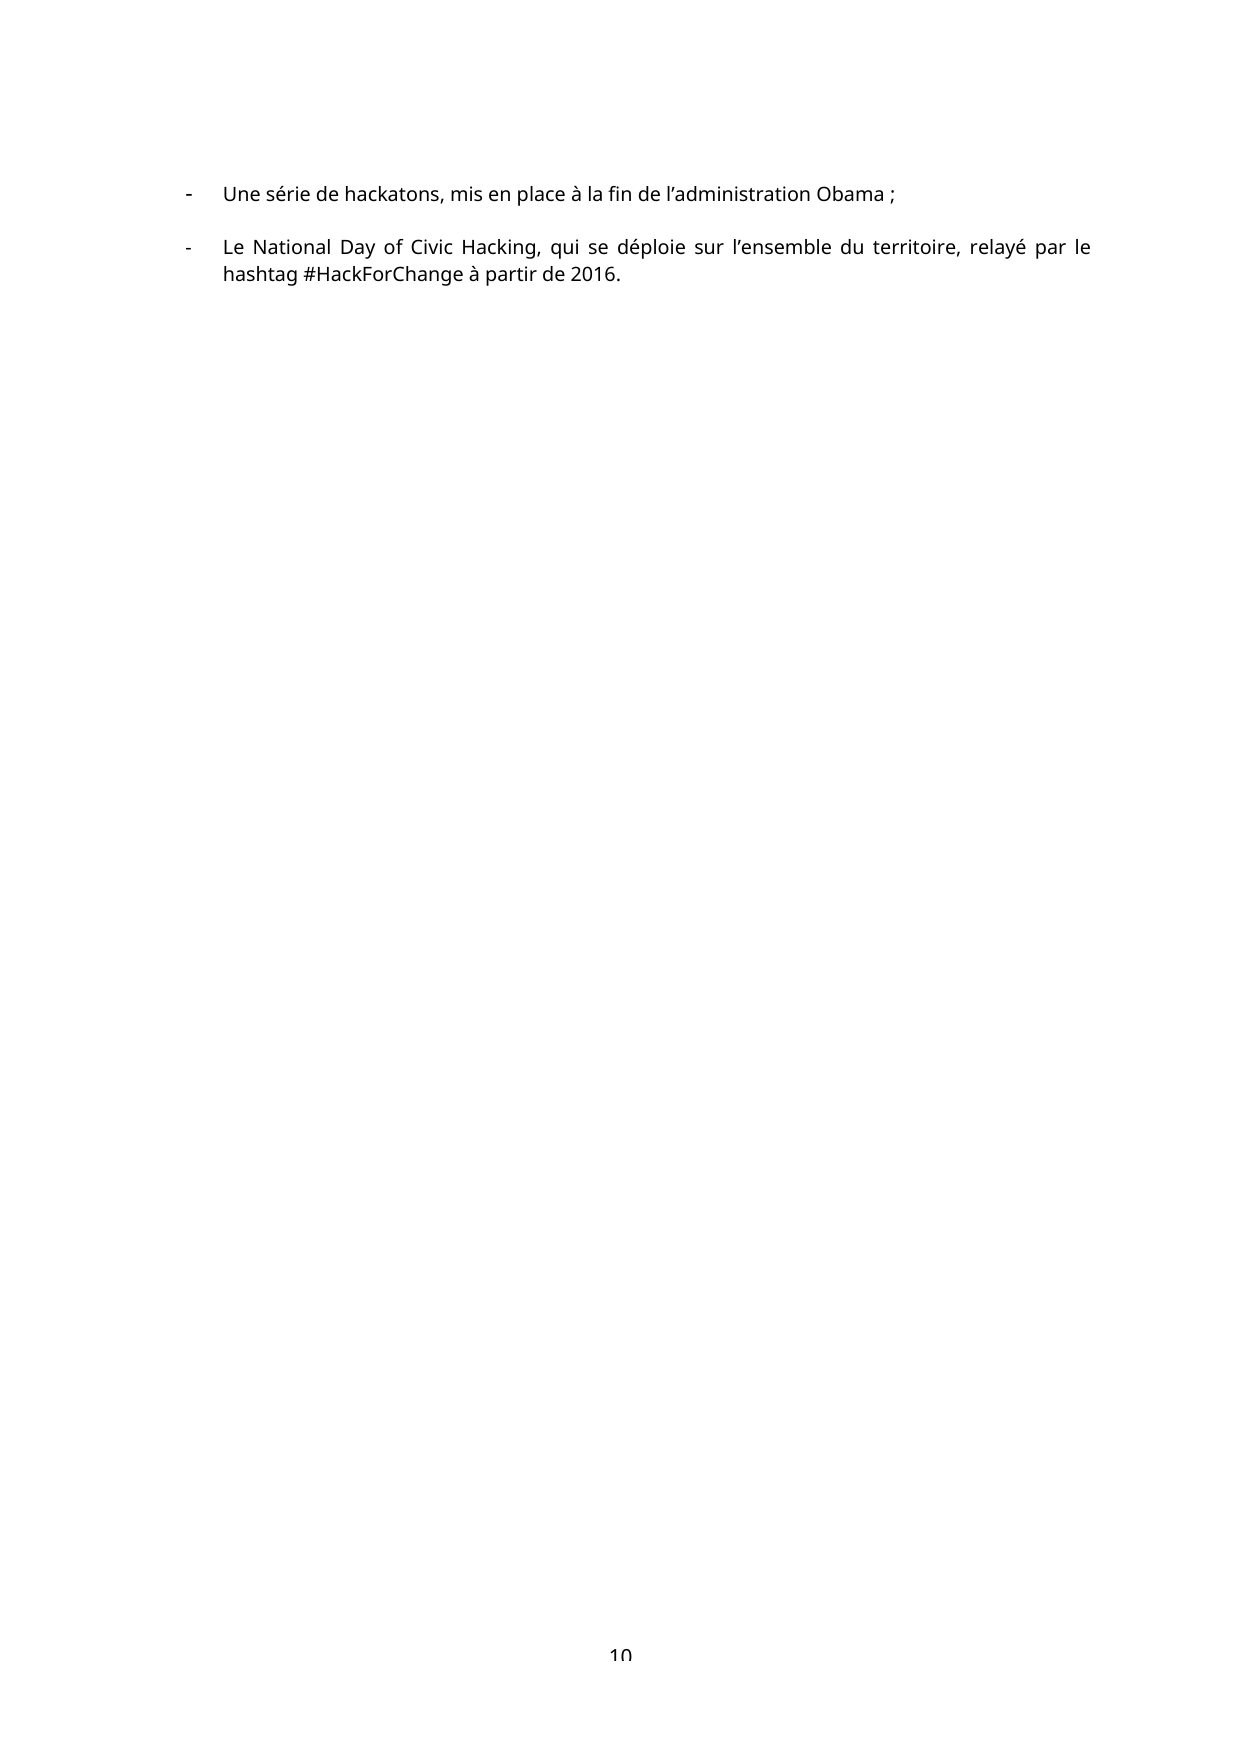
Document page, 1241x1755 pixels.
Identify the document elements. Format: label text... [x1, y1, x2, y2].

list Une série de hackatons, mis en place à la fin de l’administration Obama ; [185, 177, 1093, 208]
list Le National Day of Civic Hacking, qui se déploie sur l’ensemble du territoire, relayé par le hashtag #HackForChange à partir de 2016. [185, 233, 1093, 287]
